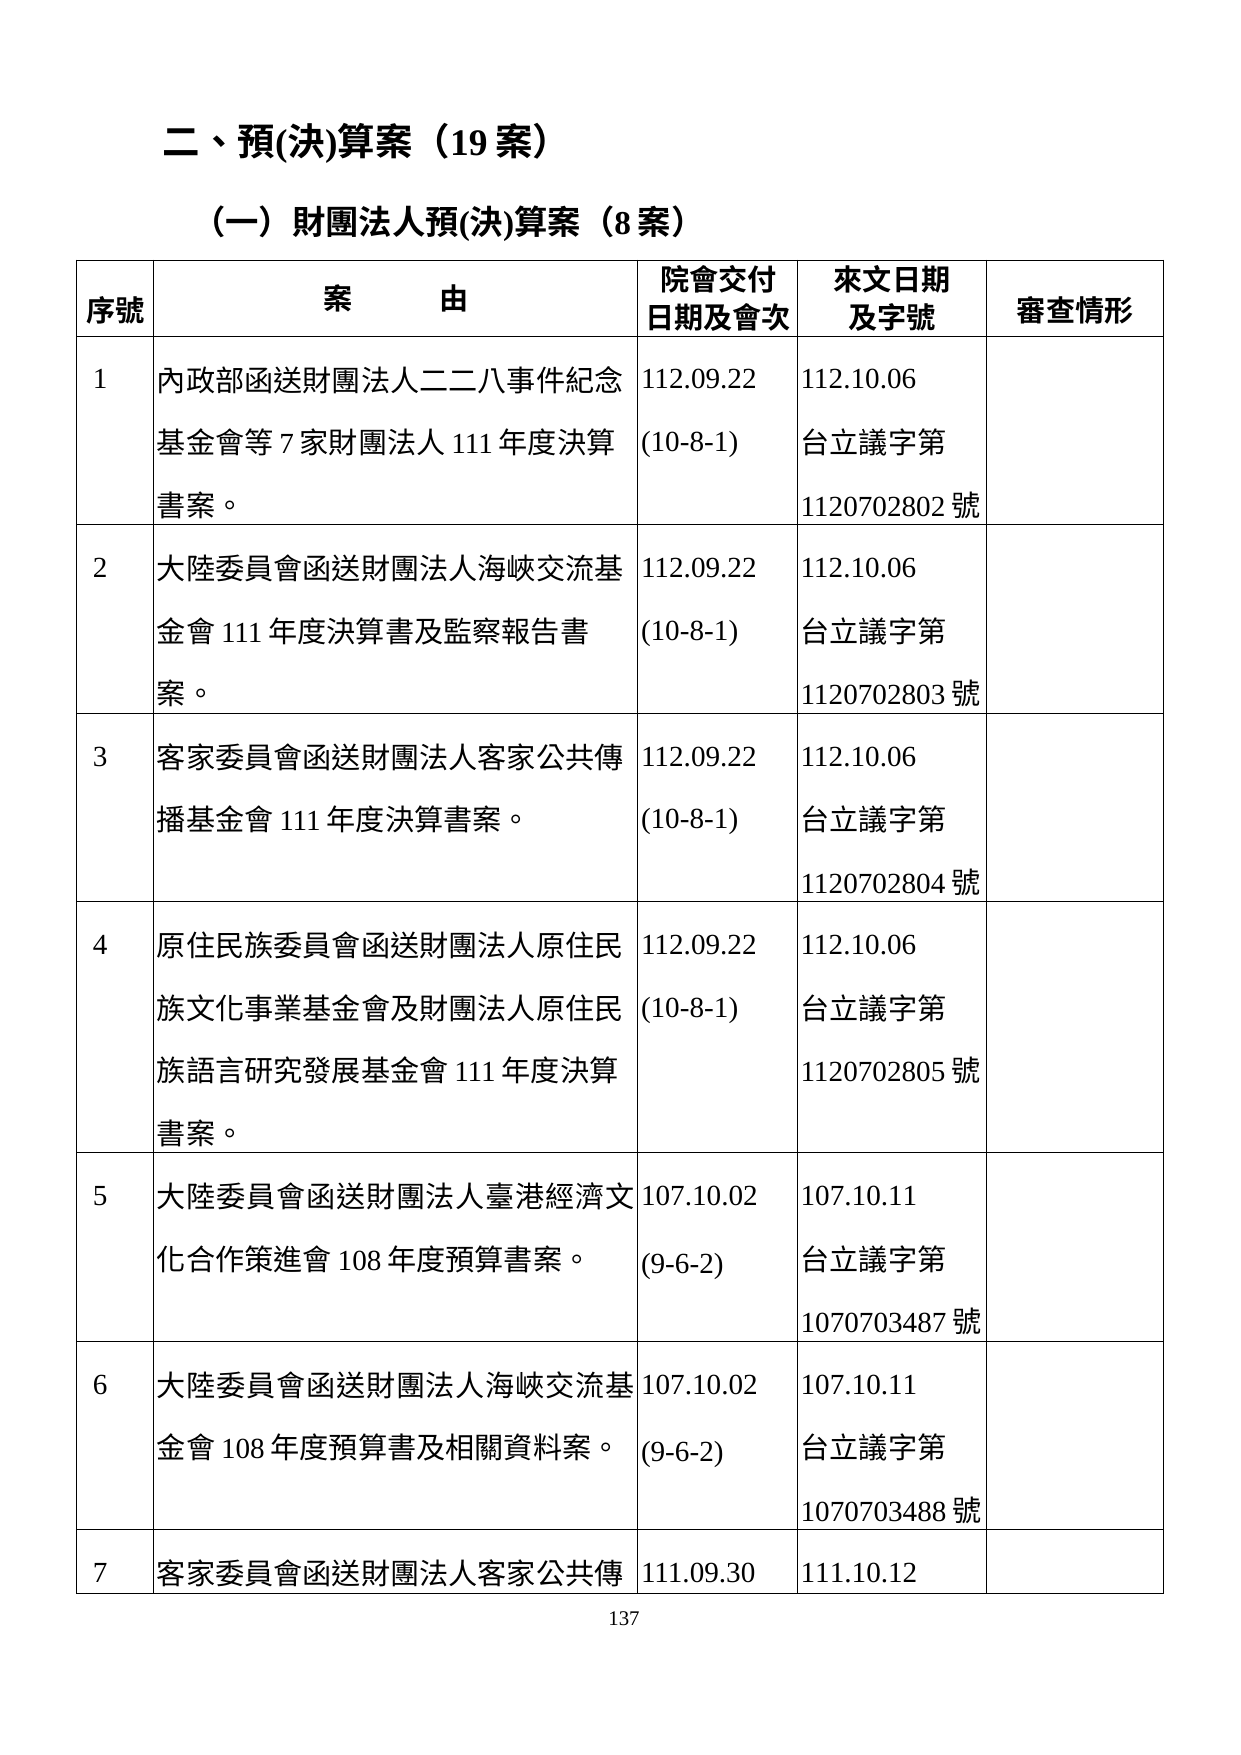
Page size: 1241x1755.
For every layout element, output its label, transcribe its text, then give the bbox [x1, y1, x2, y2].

table_cell 107.10.11 台立議字第1070703488號 [798, 1342, 986, 1529]
table_cell 112.09.22 (10-8-1) [638, 714, 797, 901]
table_cell 107.10.02 (9-6-2) [638, 1153, 797, 1341]
table_cell 111.09.30 [638, 1530, 797, 1593]
table_cell [77, 337, 153, 524]
table_cell 112.10.06 台立議字第1120702803號 [798, 525, 986, 713]
table_cell 112.09.22 (10-8-1) [638, 337, 797, 524]
table_cell 大陸委員會函送財團法人海峽交流基金會108年度預算書及相關資料案。 [154, 1342, 637, 1529]
table_cell [987, 337, 1163, 524]
table_cell 客家委員會函送財團法人客家公共傳播基金會111年度決算書案。 [154, 714, 637, 901]
table_cell 112.10.06 台立議字第1120702802號 [798, 337, 986, 524]
table_header 審查情形 [987, 261, 1163, 336]
table_cell [77, 525, 153, 713]
table_cell [987, 902, 1163, 1152]
table_cell 112.09.22 (10-8-1) [638, 902, 797, 1152]
table_cell [987, 1342, 1163, 1529]
subtitle （一）財團法人預(決)算案（8案） [125, 178, 1122, 241]
table_header 案 由 [154, 261, 637, 336]
table_cell [77, 1342, 153, 1529]
table_cell [77, 714, 153, 901]
table_cell [77, 1153, 153, 1341]
table_cell 原住民族委員會函送財團法人原住民族文化事業基金會及財團法人原住民族語言研究發展基金會111年度決算書案。 [154, 902, 637, 1152]
table_header 序號 [77, 261, 153, 336]
table_cell 112.09.22 (10-8-1) [638, 525, 797, 713]
table_cell 111.10.12 [798, 1530, 986, 1593]
table_cell 內政部函送財團法人二二八事件紀念基金會等7家財團法人111年度決算書案。 [154, 337, 637, 524]
table_cell 112.10.06 台立議字第1120702805號 [798, 902, 986, 1152]
table_header 院會交付 日期及會次 [638, 261, 797, 336]
table_cell 大陸委員會函送財團法人海峽交流基金會111年度決算書及監察報告書案。 [154, 525, 637, 713]
table_cell [77, 1530, 153, 1593]
table_cell 112.10.06 台立議字第1120702804號 [798, 714, 986, 901]
table_cell [987, 1153, 1163, 1341]
table_cell 107.10.11 台立議字第1070703487號 [798, 1153, 986, 1341]
table_cell 大陸委員會函送財團法人臺港經濟文化合作策進會108年度預算書案。 [154, 1153, 637, 1341]
table_cell [987, 1530, 1163, 1593]
subtitle 二、預(決)算案（19案） [125, 97, 1122, 159]
table_cell [77, 902, 153, 1152]
table_cell [987, 714, 1163, 901]
table_cell 107.10.02 (9-6-2) [638, 1342, 797, 1529]
table_cell 客家委員會函送財團法人客家公共傳 [154, 1530, 637, 1593]
table_header 來文日期 及字號 [798, 261, 986, 336]
table_cell [987, 525, 1163, 713]
